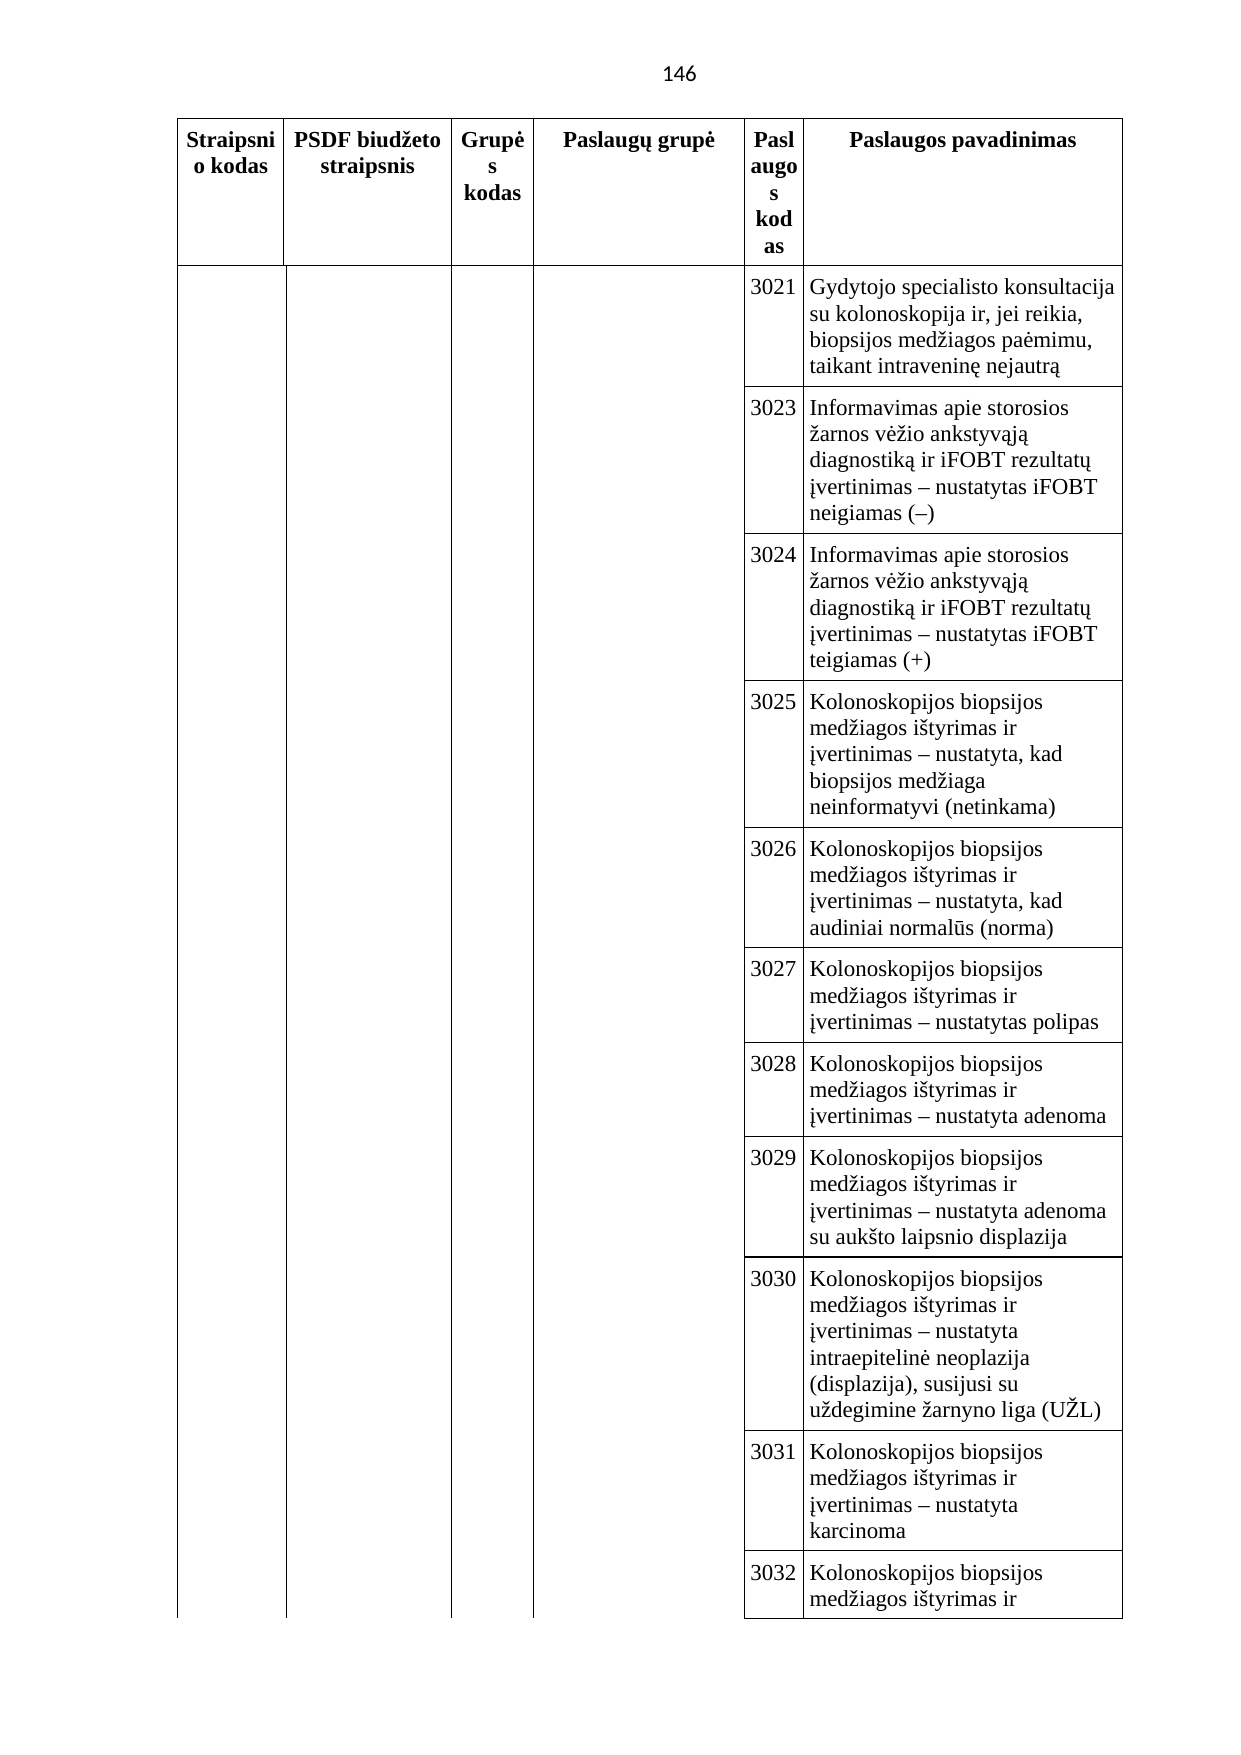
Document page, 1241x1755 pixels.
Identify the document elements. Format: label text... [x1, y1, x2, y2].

table_cell [452, 1256, 533, 1430]
table_cell [452, 1136, 533, 1256]
table_cell Kolonoskopijos biopsijos medžiagos ištyrimas ir įvertinimas – nustatyta adenoma [804, 1043, 1122, 1136]
table_cell [287, 680, 451, 827]
table_cell [287, 1136, 451, 1256]
table_cell [287, 266, 451, 386]
table_cell [287, 1256, 451, 1430]
table_cell Kolonoskopijos biopsijos medžiagos ištyrimas ir įvertinimas – nustatytas polipas [804, 948, 1122, 1042]
table_cell [178, 1136, 286, 1256]
table_cell [534, 1136, 744, 1256]
table_cell [452, 1550, 533, 1618]
table_cell [452, 386, 533, 533]
table_header Paslaugų grupė [534, 119, 744, 265]
table_cell Kolonoskopijos biopsijos medžiagos ištyrimas ir įvertinimas – nustatyta intraepitelinė neoplazija (displazija), susijusi su uždegimine žarnyno liga (UŽL) [804, 1258, 1122, 1430]
table_cell [287, 386, 451, 533]
table_cell [178, 1550, 286, 1618]
table_cell [452, 533, 533, 680]
table_cell [452, 1430, 533, 1550]
table_cell [178, 827, 286, 947]
table_cell [178, 266, 286, 386]
table_cell [178, 1430, 286, 1550]
table_cell [534, 947, 744, 1042]
table_cell [287, 1430, 451, 1550]
table_cell [287, 827, 451, 947]
table_cell [452, 947, 533, 1042]
table_cell [178, 386, 286, 533]
table_cell [534, 1550, 744, 1618]
table_cell 3025 [745, 681, 803, 827]
table_cell [534, 386, 744, 533]
table_cell [534, 1430, 744, 1550]
table_cell [178, 1042, 286, 1136]
table_cell Kolonoskopijos biopsijos medžiagos ištyrimas ir įvertinimas – nustatyta, kad audiniai normalūs (norma) [804, 828, 1122, 947]
table_cell 3029 [745, 1137, 803, 1256]
table_cell 3021 [745, 266, 803, 386]
table_cell [287, 1042, 451, 1136]
table_cell [534, 1256, 744, 1430]
table_header Grupės kodas [452, 119, 533, 265]
table_cell Gydytojo specialisto konsultacija su kolonoskopija ir, jei reikia, biopsijos medžiagos paėmimu, taikant intraveninę nejautrą [804, 266, 1122, 386]
table_cell [534, 533, 744, 680]
table_cell 3030 [745, 1258, 803, 1430]
table_cell 3031 [745, 1431, 803, 1550]
table_cell 3024 [745, 534, 803, 680]
table_cell Kolonoskopijos biopsijos medžiagos ištyrimas ir įvertinimas – nustatyta adenoma su aukšto laipsnio displazija [804, 1137, 1122, 1256]
table_cell [452, 680, 533, 827]
table_cell [452, 266, 533, 386]
table_cell Kolonoskopijos biopsijos medžiagos ištyrimas ir įvertinimas – nustatyta karcinoma [804, 1431, 1122, 1550]
table_cell [178, 680, 286, 827]
table_cell [534, 266, 744, 386]
table_cell [178, 533, 286, 680]
table_header Paslaugos pavadinimas [804, 119, 1122, 265]
table_cell Informavimas apie storosios žarnos vėžio ankstyvąją diagnostiką ir iFOBT rezultatų įvertinimas – nustatytas iFOBT teigiamas (+) [804, 534, 1122, 680]
table_cell 3028 [745, 1043, 803, 1136]
table_cell [534, 827, 744, 947]
table_cell Kolonoskopijos biopsijos medžiagos ištyrimas ir įvertinimas – nustatyta, kad biopsijos medžiaga neinformatyvi (netinkama) [804, 681, 1122, 827]
table_cell 3027 [745, 948, 803, 1042]
table_cell Kolonoskopijos biopsijos medžiagos ištyrimas ir [804, 1551, 1122, 1618]
table_cell [287, 947, 451, 1042]
table_cell [452, 1042, 533, 1136]
table_cell [452, 827, 533, 947]
table_cell [178, 1256, 286, 1430]
table_cell [534, 1042, 744, 1136]
table_cell 3026 [745, 828, 803, 947]
table_header PSDF biudžeto straipsnis [284, 119, 451, 265]
table_cell [287, 1550, 451, 1618]
table_cell [534, 680, 744, 827]
table_cell [178, 947, 286, 1042]
table_header Paslaugos kodas [745, 119, 803, 265]
table_cell Informavimas apie storosios žarnos vėžio ankstyvąją diagnostiką ir iFOBT rezultatų įvertinimas – nustatytas iFOBT neigiamas (–) [804, 387, 1122, 533]
table_cell [287, 533, 451, 680]
table_cell 3023 [745, 387, 803, 533]
table_header Straipsnio kodas [178, 119, 283, 265]
table_cell 3032 [745, 1551, 803, 1618]
